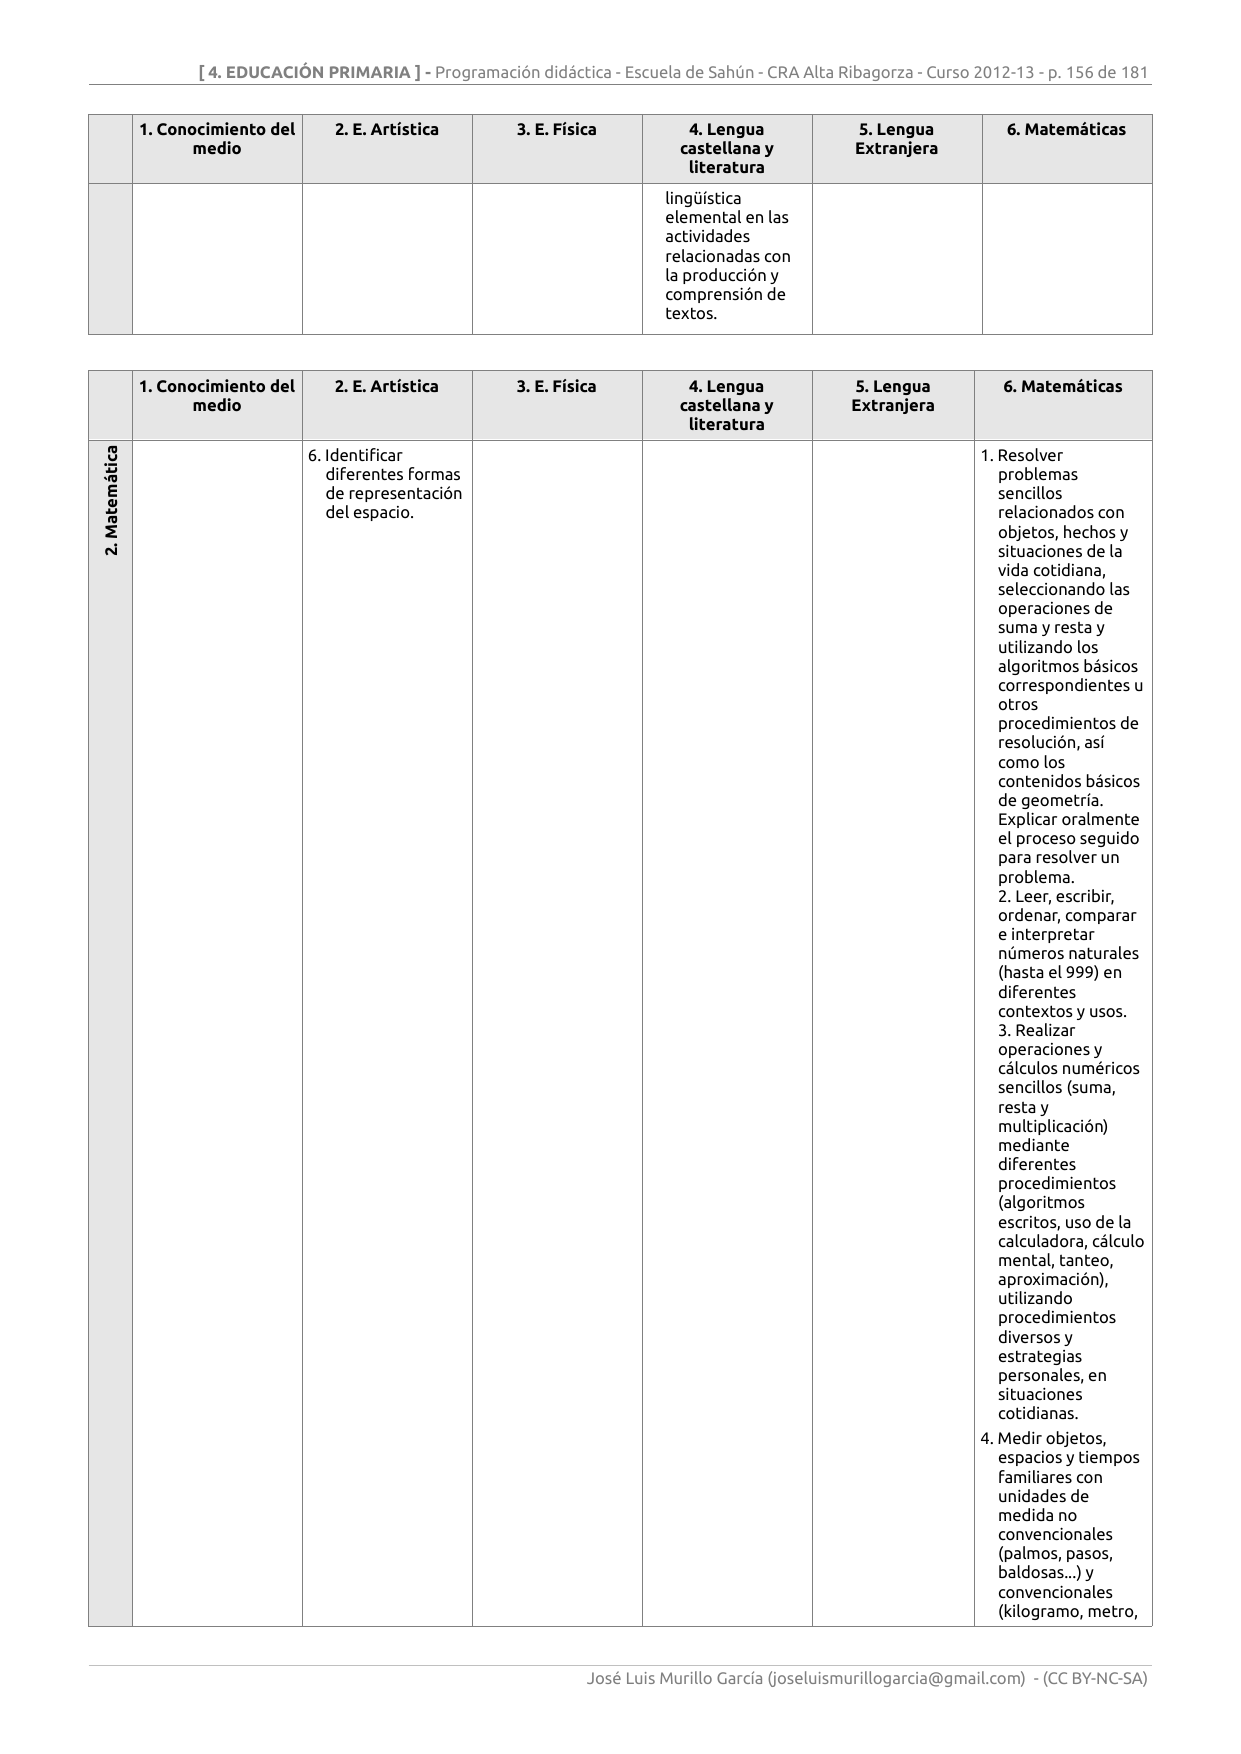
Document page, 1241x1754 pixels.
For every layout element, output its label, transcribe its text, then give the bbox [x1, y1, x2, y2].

table_header 5. Lengua Extranjera [813, 371, 974, 439]
table_cell [813, 184, 982, 334]
table_header 3. E. Física [473, 115, 642, 183]
table_cell [89, 184, 132, 334]
table_header 6. Matemáticas [983, 115, 1152, 183]
table_cell lingüística elemental en las actividades relacionadas con la producción y comprensión de textos. [643, 184, 812, 334]
table_header 2. E. Artística [303, 115, 472, 183]
table_cell [133, 441, 302, 1626]
table_header 6. Matemáticas [975, 371, 1152, 439]
table_cell [473, 441, 642, 1626]
table_cell [643, 441, 812, 1626]
table_cell 2. Matemática [89, 441, 132, 1626]
table_header 3. E. Física [473, 371, 642, 439]
table_cell 1. Resolver problemas sencillos relacionados con objetos, hechos y situaciones de la vida cotidiana, seleccionando las operaciones de suma y resta y utilizando los algoritmos básicos correspondientes u otros procedimientos de resolución, así como los contenidos básicos de geometría. Explicar oralmente el proceso seguido para resolver un problema. 2. Leer, escribir, ordenar, comparar e interpretar números naturales (hasta el 999) en diferentes contextos y usos. 3. Realizar operaciones y cálculos numéricos sencillos (suma, resta y multiplicación) mediante diferentes procedimientos (algoritmos escritos, uso de la calculadora, cálculo mental, tanteo, aproximación), utilizando procedimientos diversos y estrategias personales, en situaciones cotidianas. 4. Medir objetos, espacios y tiempos familiares con unidades de medida no convencionales (palmos, pasos, baldosas...) y convencionales (kilogramo, metro, [975, 441, 1152, 1626]
table_header [89, 371, 132, 439]
table_header 4. Lengua castellana y literatura [643, 115, 812, 183]
table_cell [473, 184, 642, 334]
table_header 1. Conocimiento del medio [133, 371, 302, 439]
table_header 2. E. Artística [303, 371, 472, 439]
table_cell [133, 184, 302, 334]
table_header 1. Conocimiento del medio [133, 115, 302, 183]
table_cell [983, 184, 1152, 334]
table_header 4. Lengua castellana y literatura [643, 371, 812, 439]
table_header [89, 115, 132, 183]
table_cell [813, 441, 974, 1626]
table_header 5. Lengua Extranjera [813, 115, 982, 183]
table_cell 6. Identificar diferentes formas de representación del espacio. [303, 441, 472, 1626]
table_cell [303, 184, 472, 334]
